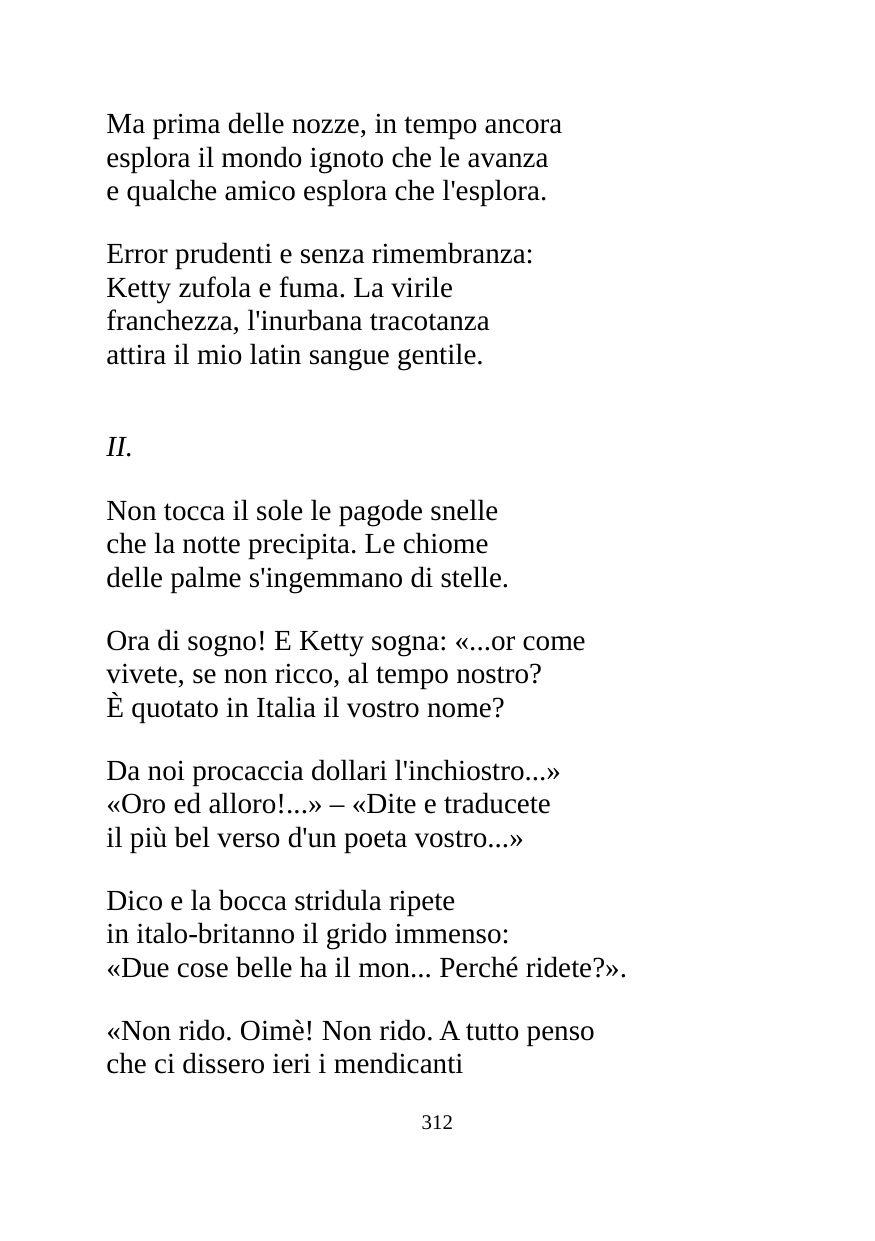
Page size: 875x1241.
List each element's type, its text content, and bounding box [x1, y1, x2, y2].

text franchezza, l'inurbana tracotanza [106, 303, 768, 337]
text che ci dissero ieri i mendicanti [106, 1047, 768, 1080]
text esplora il mondo ignoto che le avanza [106, 140, 768, 173]
text Dico e la bocca stridula ripete [106, 883, 768, 916]
text Ketty zufola e fuma. La virile [106, 270, 768, 303]
text «Due cose belle ha il mon... Perché ridete?». [106, 950, 768, 983]
text che la notte precipita. Le chiome [106, 526, 768, 560]
text vivete, se non ricco, al tempo nostro? [106, 656, 768, 690]
text in italo-britanno il grido immenso: [106, 916, 768, 950]
text Da noi procaccia dollari l'inchiostro...» [106, 753, 768, 786]
text attira il mio latin sangue gentile. [106, 337, 768, 371]
text il più bel verso d'un poeta vostro...» [106, 820, 768, 853]
text Non tocca il sole le pagode snelle [106, 493, 768, 526]
text «Non rido. Oimè! Non rido. A tutto penso [106, 1013, 768, 1047]
text Ma prima delle nozze, in tempo ancora [106, 106, 768, 140]
text È quotato in Italia il vostro nome? [106, 690, 768, 723]
text delle palme s'ingemmano di stelle. [106, 560, 768, 593]
subtitle II. [106, 429, 768, 463]
text Ora di sogno! E Ketty sogna: «...or come [106, 623, 768, 656]
text «Oro ed alloro!...» – «Dite e traducete [106, 786, 768, 820]
text e qualche amico esplora che l'esplora. [106, 173, 768, 207]
text Error prudenti e senza rimembranza: [106, 236, 768, 270]
